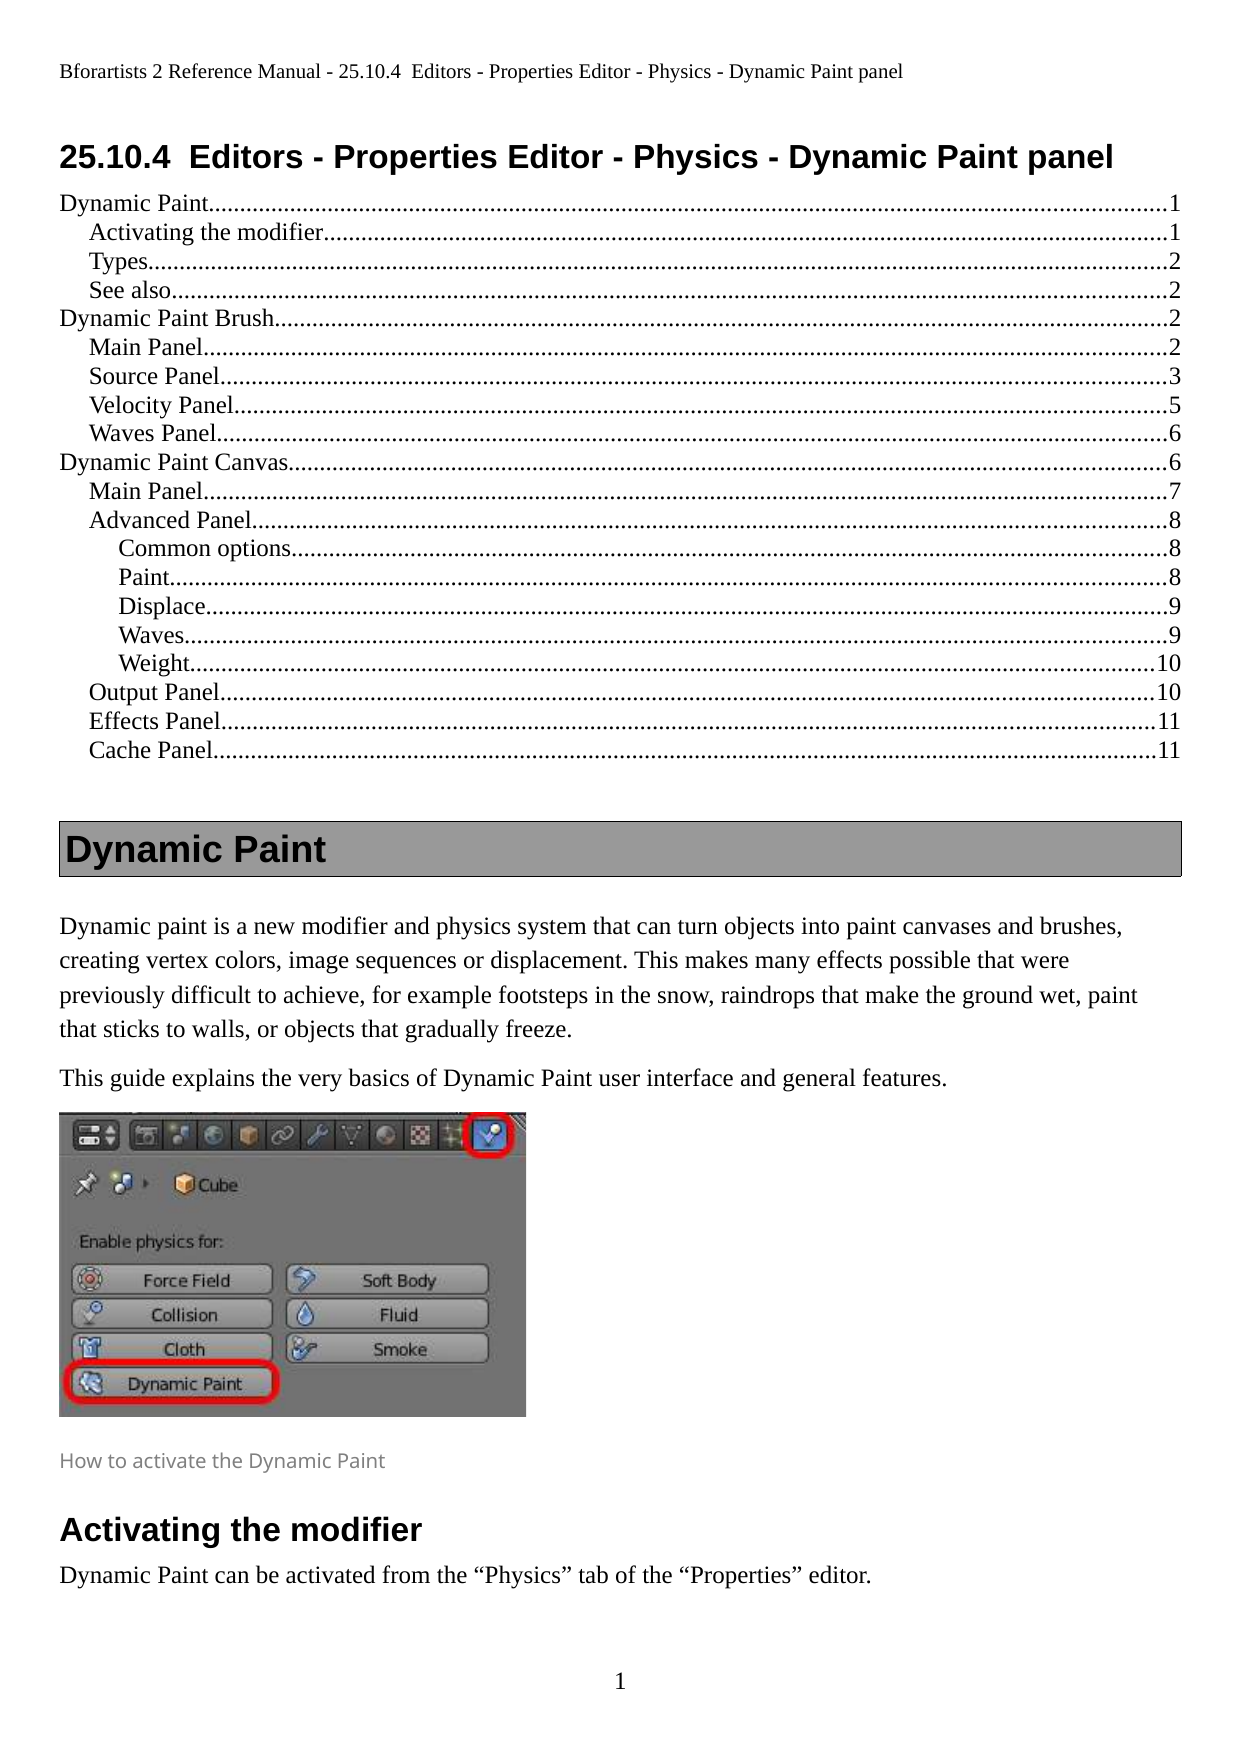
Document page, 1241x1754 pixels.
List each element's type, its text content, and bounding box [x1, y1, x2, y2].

text Dynamic Paint can be activated from the “Physics” tab of the “Properties” editor. [59, 1561, 1181, 1589]
text See also 2 [88, 275, 1181, 303]
text Activating the modifier 1 [88, 217, 1181, 246]
text Velocity Panel 5 [88, 390, 1181, 418]
text Dynamic Paint Canvas 6 [59, 447, 1181, 476]
text Cache Panel 11 [88, 735, 1181, 763]
text Main Panel 7 [88, 476, 1181, 505]
text Weight 10 [118, 648, 1181, 677]
text This guide explains the very basics of Dynamic Paint user interface and general features. [59, 1063, 1181, 1092]
text Types 2 [88, 246, 1181, 275]
text Dynamic paint is a new modifier and physics system that can turn objects into paint canvases and brushes, creating vertex colors, image sequences or displacement. This makes many effects possible that were previously difficult to achieve, for example footsteps in the snow, raindrops that make the ground wet, paint that sticks to walls, or objects that gradually freeze. [59, 911, 1181, 1043]
text Effects Panel 11 [88, 706, 1181, 735]
text How to activate the Dynamic Paint [59, 1443, 1181, 1474]
text Common options 8 [118, 533, 1181, 562]
text Displace 9 [118, 591, 1181, 620]
text Main Panel 2 [88, 332, 1181, 361]
text Source Panel 3 [88, 361, 1181, 390]
text Dynamic Paint Brush 2 [59, 303, 1181, 332]
text Paint 8 [118, 562, 1181, 591]
subtitle Activating the modifier [59, 1509, 1181, 1548]
text Advanced Panel 8 [88, 505, 1181, 533]
picture [59, 1112, 527, 1417]
subtitle 25.10.4 Editors - Properties Editor - Physics - Dynamic Paint panel [59, 138, 1181, 176]
text Dynamic Paint 1 [59, 188, 1181, 217]
table_header Dynamic Paint [60, 822, 1181, 876]
text Waves 9 [118, 620, 1181, 648]
text Waves Panel 6 [88, 418, 1181, 447]
text Output Panel 10 [88, 677, 1181, 706]
